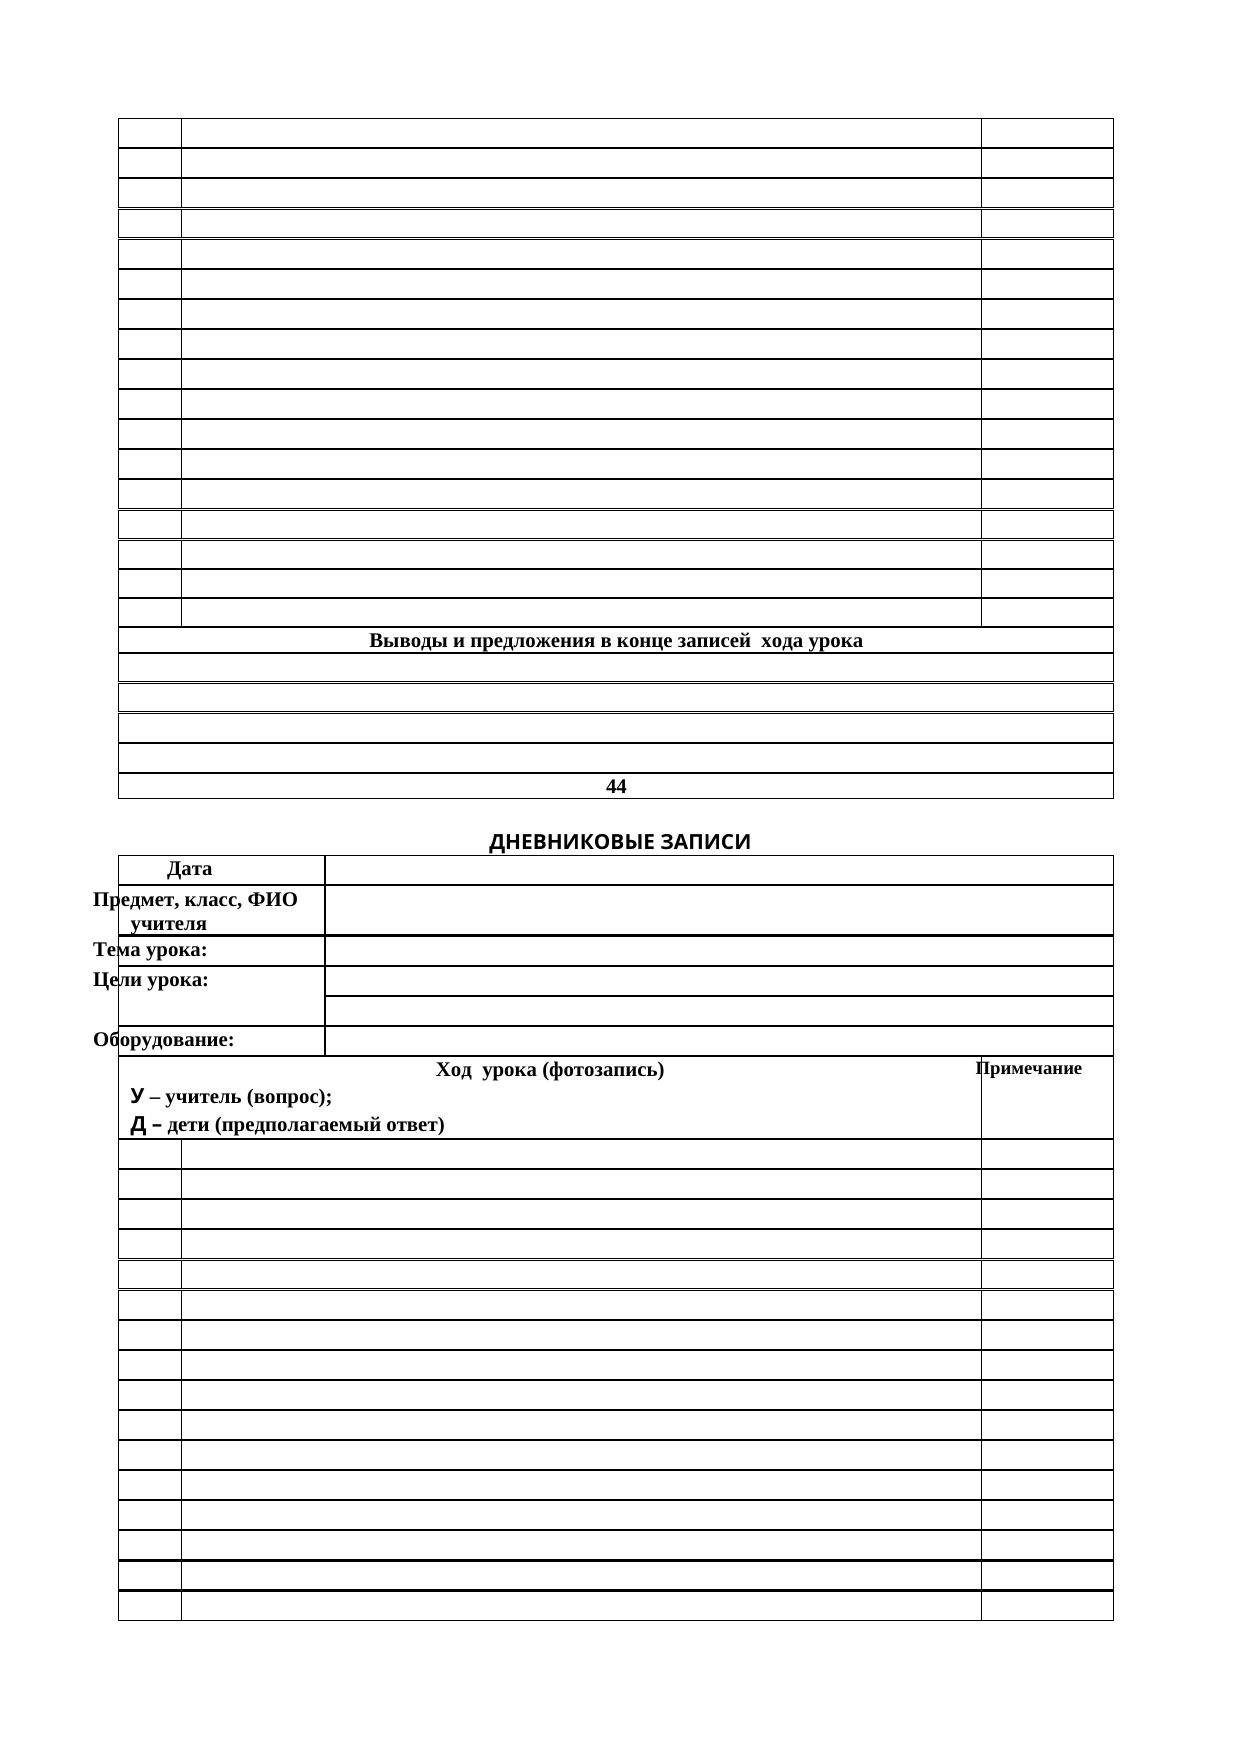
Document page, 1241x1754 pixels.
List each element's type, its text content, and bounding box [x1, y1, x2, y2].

table_cell [182, 119, 981, 147]
table_cell [182, 1411, 981, 1439]
table_cell [982, 1381, 1113, 1409]
table_cell [982, 1531, 1113, 1559]
table_cell [182, 599, 981, 626]
table_cell Выводы и предложения в конце записей хода урока [119, 628, 1113, 652]
table_cell [982, 450, 1113, 478]
table_cell [982, 1441, 1113, 1469]
table_cell [182, 1501, 981, 1529]
table_cell [982, 1562, 1113, 1589]
table_cell [982, 1471, 1113, 1499]
table_cell [182, 1140, 981, 1168]
table_cell [982, 1170, 1113, 1198]
table_cell [182, 1321, 981, 1349]
table_cell [119, 420, 181, 448]
table_cell [982, 420, 1113, 448]
table_cell [982, 599, 1113, 626]
table_cell [182, 1170, 981, 1198]
table_cell [182, 570, 981, 597]
table_cell [119, 1471, 181, 1499]
table_cell [119, 599, 181, 626]
table_header Дата [119, 856, 324, 884]
table_cell [119, 511, 181, 538]
table_cell [119, 1562, 181, 1589]
table_cell Тема урока: [119, 937, 324, 965]
table_cell [119, 1261, 181, 1288]
table_header [326, 856, 1113, 884]
table_cell Примечание [982, 1057, 1113, 1138]
table_cell [182, 1531, 981, 1559]
table_cell [119, 654, 1113, 681]
table_cell [182, 330, 981, 358]
table_cell [119, 1531, 181, 1559]
table_cell [982, 119, 1113, 147]
table_cell [982, 240, 1113, 268]
table_cell [326, 997, 1113, 1025]
table_cell [982, 390, 1113, 418]
table_cell [182, 480, 981, 508]
table_cell [182, 1230, 981, 1258]
table_cell [326, 937, 1113, 965]
table_cell [182, 1381, 981, 1409]
table_cell [182, 300, 981, 328]
table_cell [182, 179, 981, 207]
table_cell [182, 1592, 981, 1620]
table_cell Оборудование: [119, 1027, 324, 1055]
table_cell [182, 511, 981, 538]
table_cell [119, 1441, 181, 1469]
table_cell [982, 1501, 1113, 1529]
table_cell [119, 570, 181, 597]
table_cell [119, 480, 181, 508]
table_cell [182, 210, 981, 237]
table_cell [182, 1200, 981, 1228]
table_cell [982, 300, 1113, 328]
table_cell [982, 1200, 1113, 1228]
table_cell [119, 714, 1113, 742]
table_cell Цели урока: [119, 967, 324, 1025]
table_cell [119, 119, 181, 147]
table_cell [182, 420, 981, 448]
table_cell [119, 1501, 181, 1529]
table_cell [119, 1200, 181, 1228]
table_cell [982, 1411, 1113, 1439]
table_cell [982, 541, 1113, 568]
table_cell [119, 1351, 181, 1379]
table_cell [119, 1230, 181, 1258]
table_cell [119, 1592, 181, 1620]
table_cell [182, 270, 981, 298]
table_cell [326, 967, 1113, 995]
text ДНЕВНИКОВЫЕ ЗАПИСИ [118, 827, 1122, 855]
table_cell [119, 1170, 181, 1198]
table_cell [119, 179, 181, 207]
table_cell [182, 149, 981, 177]
table_cell [119, 270, 181, 298]
table_cell [182, 1351, 981, 1379]
table_cell [119, 300, 181, 328]
table_cell [182, 1562, 981, 1589]
table_cell [182, 1471, 981, 1499]
table_cell [982, 270, 1113, 298]
table_cell [119, 1411, 181, 1439]
table_cell [182, 390, 981, 418]
table_cell [119, 240, 181, 268]
table_cell [982, 179, 1113, 207]
table_cell [982, 1592, 1113, 1620]
table_cell [982, 210, 1113, 237]
table_cell [119, 390, 181, 418]
table_cell [119, 210, 181, 237]
table_cell [982, 330, 1113, 358]
table_cell [119, 1381, 181, 1409]
table_cell [119, 1321, 181, 1349]
table_cell [982, 1351, 1113, 1379]
table_cell [982, 1230, 1113, 1258]
table_cell [982, 1261, 1113, 1288]
table_cell [119, 1291, 181, 1319]
table_cell [182, 1441, 981, 1469]
table_cell [182, 450, 981, 478]
table_cell [982, 149, 1113, 177]
table_cell [182, 240, 981, 268]
table_cell [182, 1291, 981, 1319]
table_cell [182, 541, 981, 568]
table_cell [982, 1321, 1113, 1349]
table_cell [982, 1140, 1113, 1168]
table_cell [119, 541, 181, 568]
table_cell [982, 1291, 1113, 1319]
table_cell Предмет, класс, ФИО учителя [119, 886, 324, 934]
table_cell Ход урока (фотозапись) У – учитель (вопрос); Д – дети (предполагаемый ответ) [119, 1057, 981, 1138]
table_cell [326, 1027, 1113, 1055]
table_cell [119, 450, 181, 478]
table_cell [119, 1140, 181, 1168]
table_cell [326, 886, 1113, 934]
table_cell [119, 744, 1113, 772]
table_cell [982, 360, 1113, 388]
table_cell 44 [119, 774, 1113, 798]
table_cell [119, 684, 1113, 711]
table_cell [982, 480, 1113, 508]
table_cell [182, 360, 981, 388]
table_cell [119, 330, 181, 358]
table_cell [982, 570, 1113, 597]
table_cell [182, 1261, 981, 1288]
table_cell [982, 511, 1113, 538]
table_cell [119, 149, 181, 177]
table_cell [119, 360, 181, 388]
